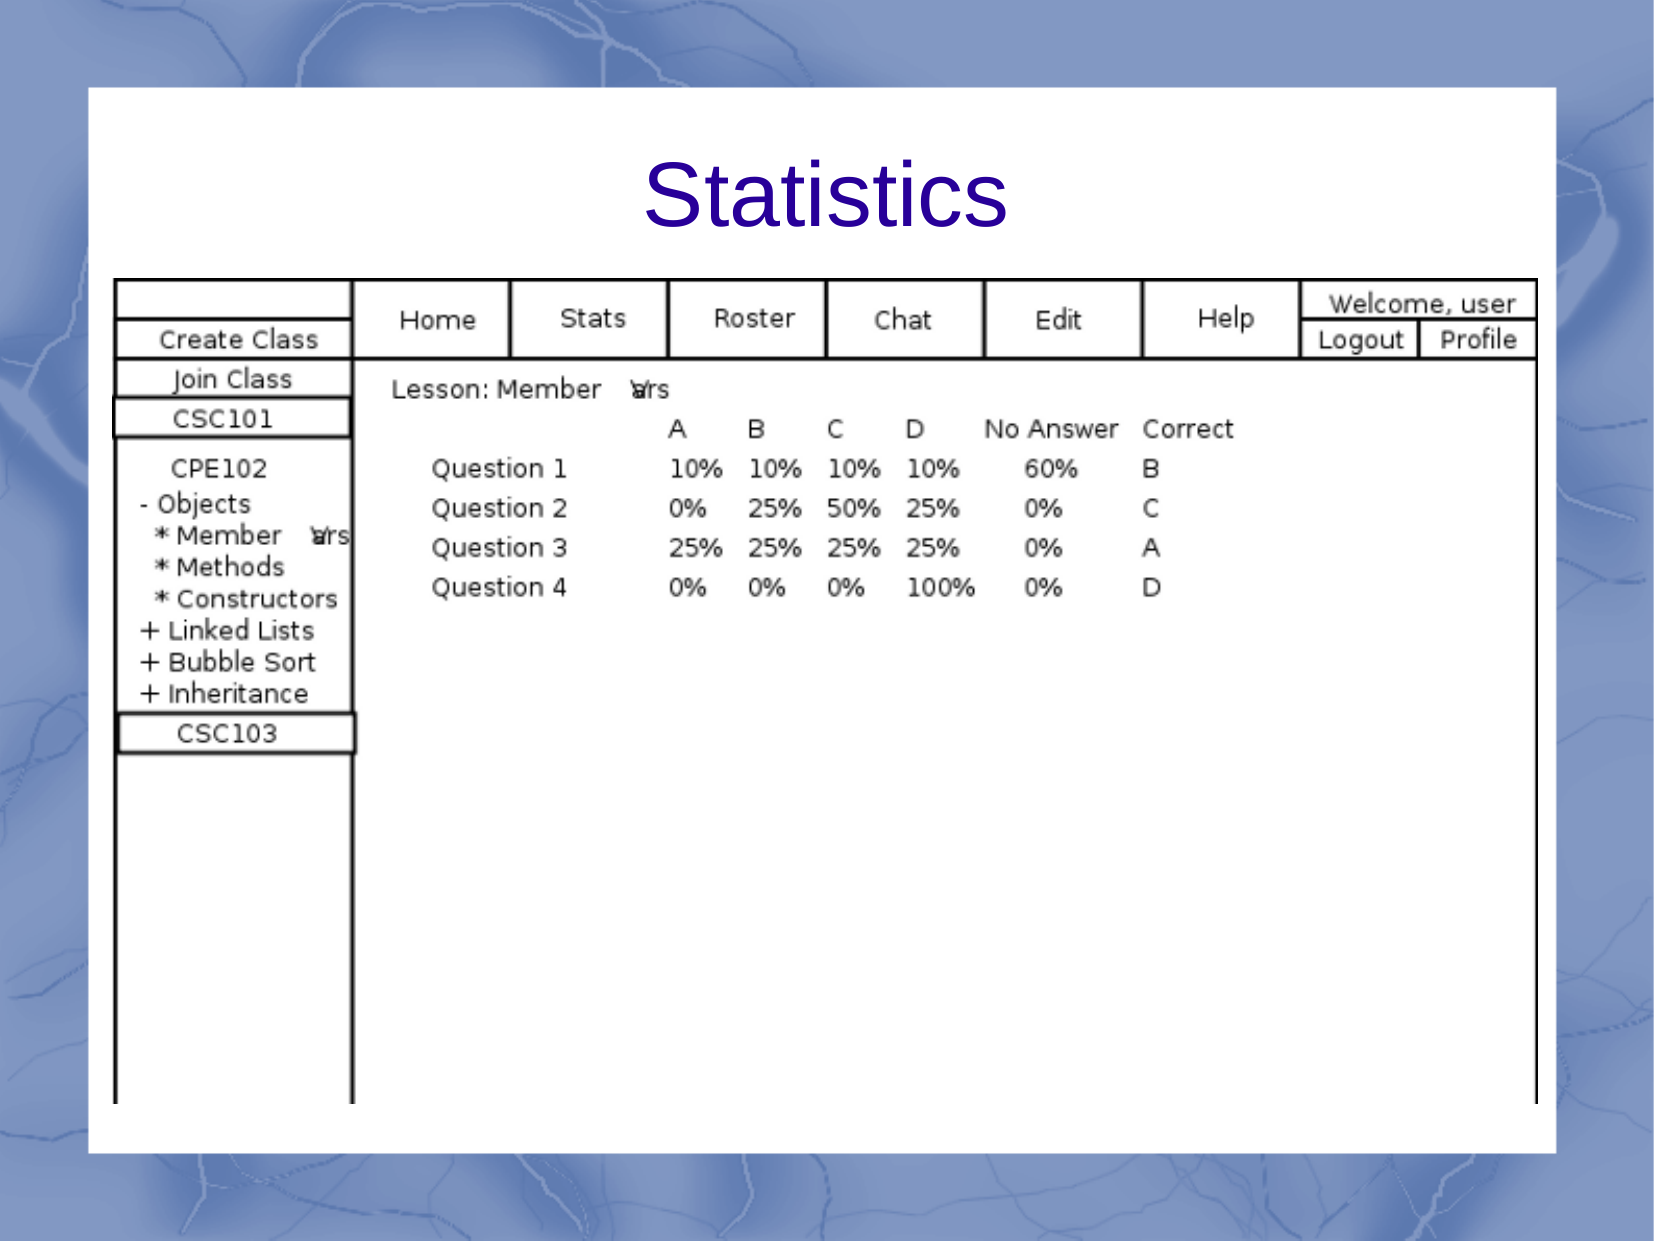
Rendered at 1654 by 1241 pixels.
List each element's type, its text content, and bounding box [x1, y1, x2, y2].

title Statistics [118, 90, 1536, 298]
picture [0, 0, 1654, 1241]
